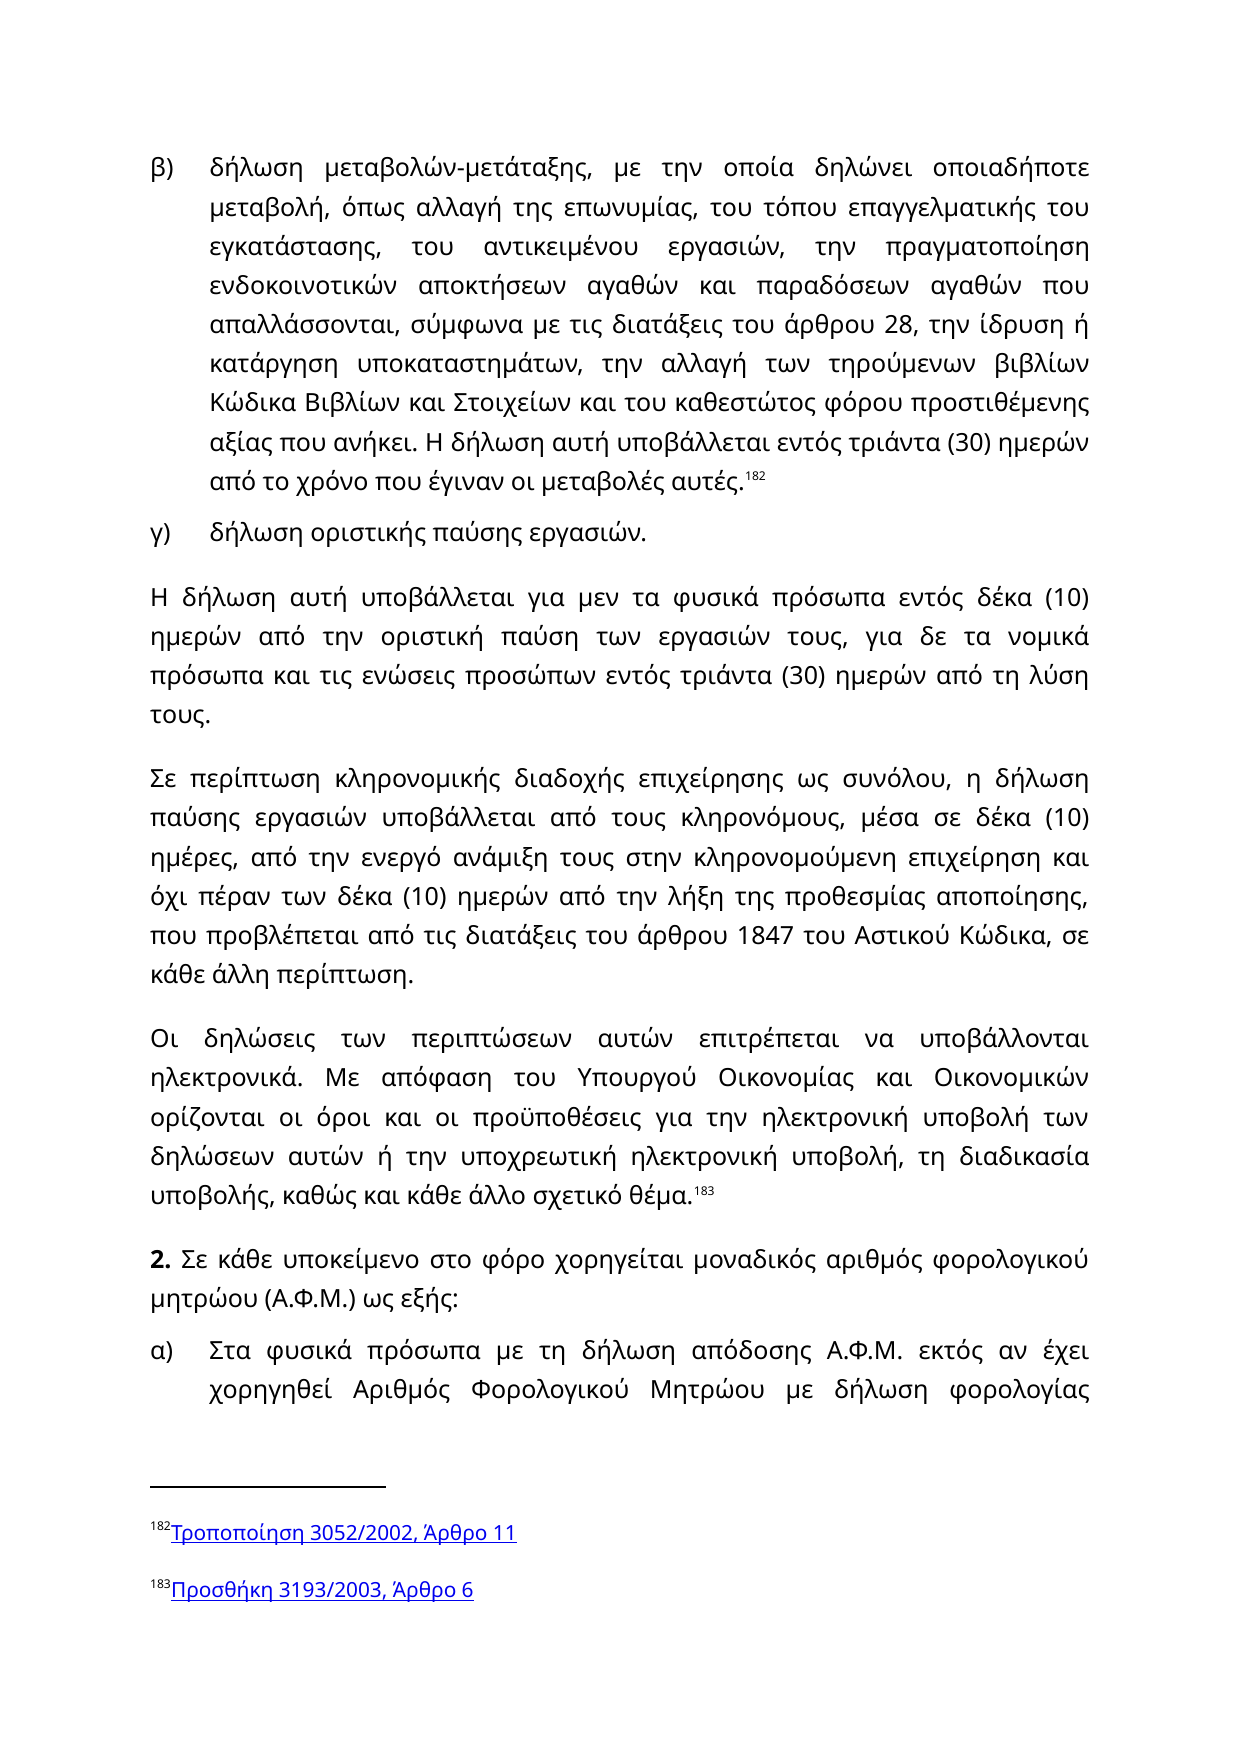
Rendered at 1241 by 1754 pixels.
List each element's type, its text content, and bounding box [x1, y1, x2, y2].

text Η δήλωση αυτή υποβάλλεται για μεν τα φυσικά πρόσωπα εντός δέκα (10) ημερών από την οριστική παύση των εργασιών τους, για δε τα νομικά πρόσωπα και τις ενώσεις προσώπων εντός τριάντα (30) ημερών από τη λύση τους. [150, 579, 1090, 731]
text Οι δηλώσεις των περιπτώσεων αυτών επιτρέπεται να υποβάλλονται ηλεκτρονικά. Με απόφαση του Υπουργού Οικονομίας και Οικονομικών ορίζονται οι όροι και οι προϋποθέσεις για την ηλεκτρονική υποβολή των δηλώσεων αυτών ή την υποχρεωτική ηλεκτρονική υποβολή, τη διαδικασία υποβολής, καθώς και κάθε άλλο σχετικό θέμα. [150, 1021, 1090, 1212]
list β) δήλωση μεταβολών-μετάταξης, με την οποία δηλώνει οποιαδήποτε μεταβολή, όπως αλλαγή της επωνυμίας, του τόπου επαγγελματικής του εγκατάστασης, του αντικειμένου εργασιών, την πραγματοποίηση ενδοκοινοτικών αποκτήσεων αγαθών και παραδόσεων αγαθών που απαλλάσσονται, σύμφωνα με τις διατάξεις του άρθρου 28, την ίδρυση ή κατάργηση υποκαταστημάτων, την αλλαγή των τηρούμενων βιβλίων Κώδικα Βιβλίων και Στοιχείων και του καθεστώτος φόρου προστιθέμενης αξίας που ανήκει. Η δήλωση αυτή υποβάλλεται εντός τριάντα (30) ημερών από το χρόνο που έγιναν οι μεταβολές αυτές. [150, 150, 1090, 497]
list α) Στα φυσικά πρόσωπα με τη δήλωση απόδοσης Α.Φ.Μ. εκτός αν έχει χορηγηθεί Αριθμός Φορολογικού Μητρώου με δήλωση φορολογίας [150, 1332, 1090, 1406]
text Τροποποίηση 3052/2002, Άρθρο 11 [150, 1518, 1090, 1546]
text 2. Σε κάθε υποκείμενο στο φόρο χορηγείται μοναδικός αριθμός φορολογικού μητρώου (Α.Φ.Μ.) ως εξής: [150, 1242, 1090, 1315]
text Σε περίπτωση κληρονομικής διαδοχής επιχείρησης ως συνόλου, η δήλωση παύσης εργασιών υποβάλλεται από τους κληρονόμους, μέσα σε δέκα (10) ημέρες, από την ενεργό ανάμιξη τους στην κληρονομούμενη επιχείρηση και όχι πέραν των δέκα (10) ημερών από την λήξη της προθεσμίας αποποίησης, που προβλέπεται από τις διατάξεις του άρθρου 1847 του Αστικού Κώδικα, σε κάθε άλλη περίπτωση. [150, 761, 1090, 991]
list γ) δήλωση οριστικής παύσης εργασιών. [150, 515, 1090, 549]
text Προσθήκη 3193/2003, Άρθρο 6 [150, 1576, 1090, 1604]
